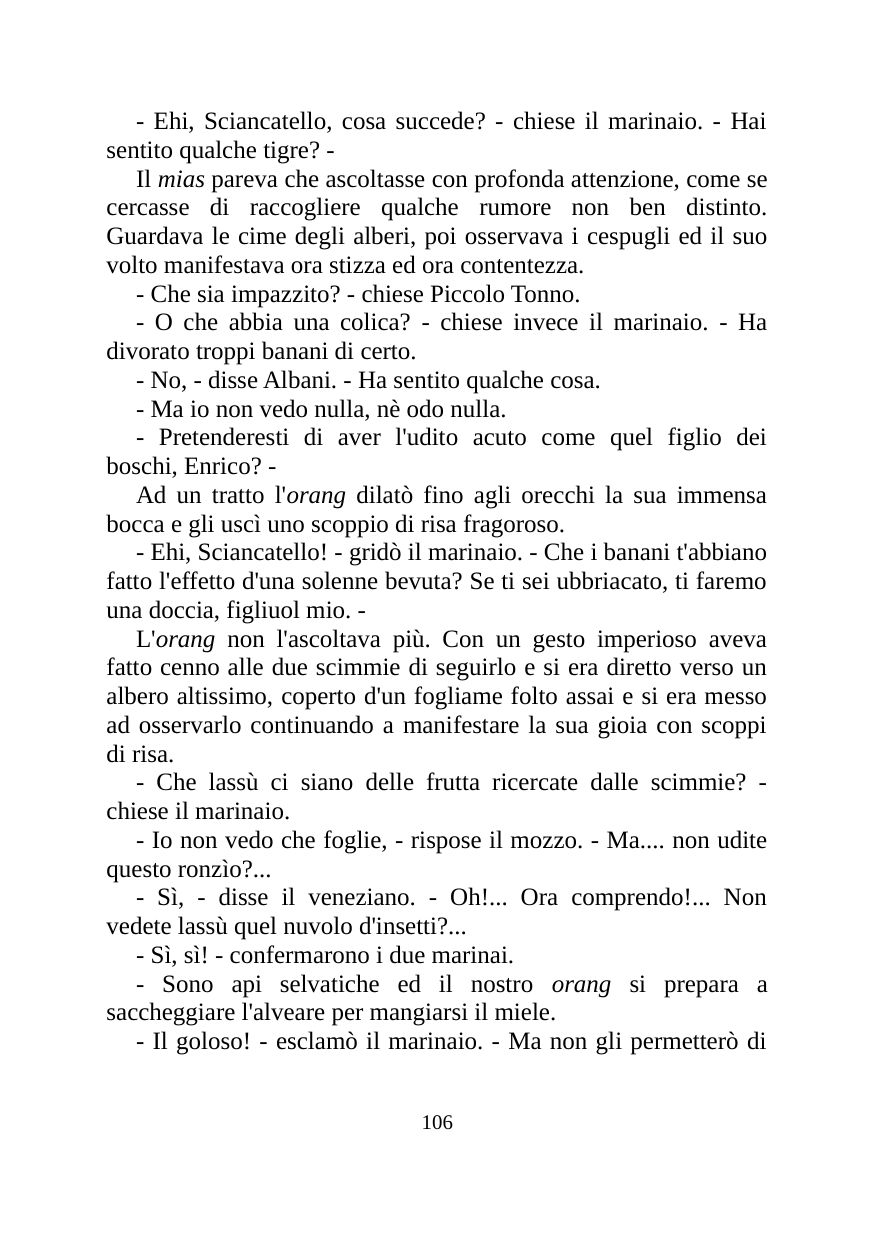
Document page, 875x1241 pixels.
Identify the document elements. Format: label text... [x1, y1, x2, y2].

text - Ma io non vedo nulla, nè odo nulla. [106, 394, 768, 422]
text - Sono api selvatiche ed il nostro orang si prepara a saccheggiare l'alveare per mangiarsi il miele. [106, 969, 768, 1026]
text - Pretenderesti di aver l'udito acuto come quel figlio dei boschi, Enrico? - [106, 422, 768, 480]
text - Sì, sì! - confermarono i due marinai. [106, 940, 768, 969]
text - Il goloso! - esclamò il marinaio. - Ma non gli permetterò di [106, 1026, 768, 1055]
text - Ehi, Sciancatello! - gridò il marinaio. - Che i banani t'abbiano fatto l'effetto d'una solenne bevuta? Se ti sei ubbriacato, ti faremo una doccia, figliuol mio. - [106, 537, 768, 624]
text - No, - disse Albani. - Ha sentito qualche cosa. [106, 365, 768, 394]
text Ad un tratto l'orang dilatò fino agli orecchi la sua immensa bocca e gli uscì uno scoppio di risa fragoroso. [106, 480, 768, 537]
text - O che abbia una colica? - chiese invece il marinaio. - Ha divorato troppi banani di certo. [106, 307, 768, 365]
text - Che lassù ci siano delle frutta ricercate dalle scimmie? - chiese il marinaio. [106, 767, 768, 825]
text - Che sia impazzito? - chiese Piccolo Tonno. [106, 279, 768, 307]
text Il mias pareva che ascoltasse con profonda attenzione, come se cercasse di raccogliere qualche rumore non ben distinto. Guardava le cime degli alberi, poi osservava i cespugli ed il suo volto manifestava ora stizza ed ora contentezza. [106, 164, 768, 279]
text L'orang non l'ascoltava più. Con un gesto imperioso aveva fatto cenno alle due scimmie di seguirlo e si era diretto verso un albero altissimo, coperto d'un fogliame folto assai e si era messo ad osservarlo continuando a manifestare la sua gioia con scoppi di risa. [106, 624, 768, 767]
text - Ehi, Sciancatello, cosa succede? - chiese il marinaio. - Hai sentito qualche tigre? - [106, 106, 768, 164]
text - Sì, - disse il veneziano. - Oh!... Ora comprendo!... Non vedete lassù quel nuvolo d'insetti?... [106, 882, 768, 940]
text - Io non vedo che foglie, - rispose il mozzo. - Ma.... non udite questo ronzìo?... [106, 825, 768, 882]
